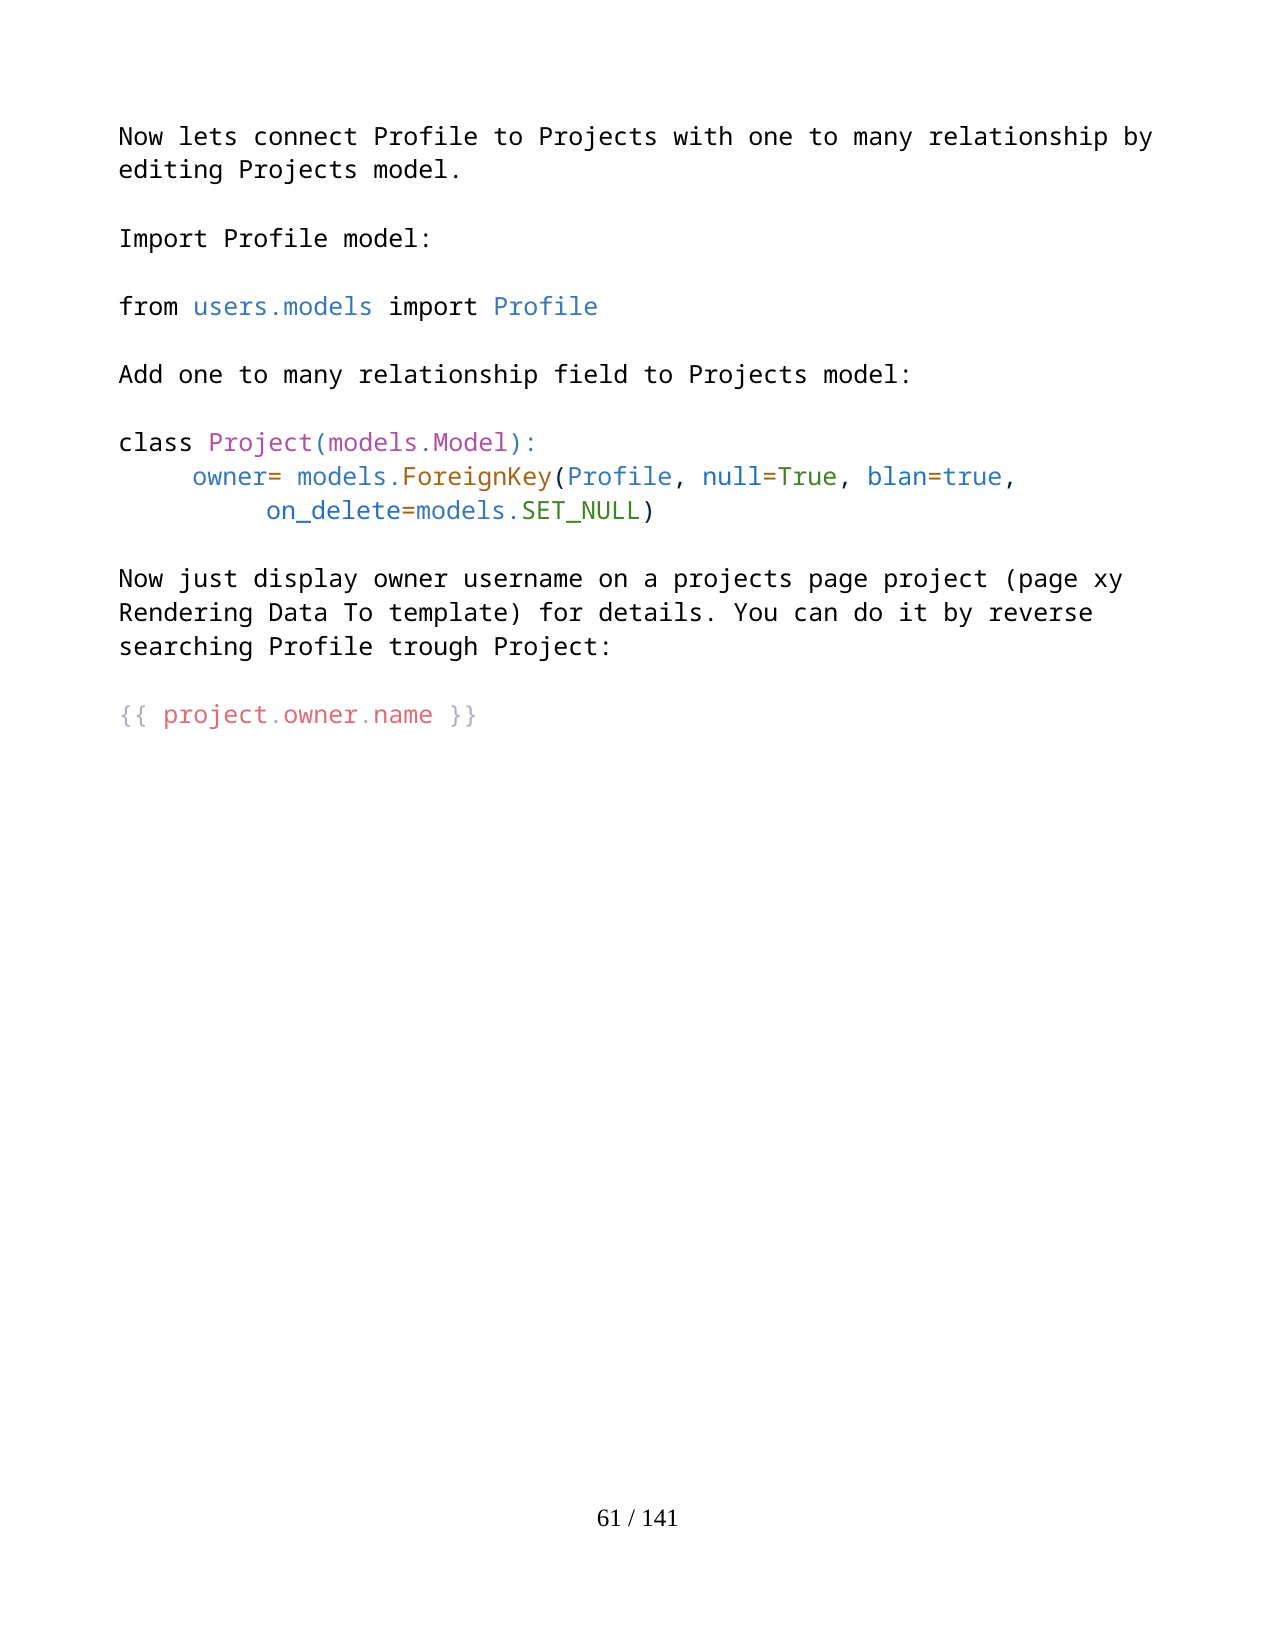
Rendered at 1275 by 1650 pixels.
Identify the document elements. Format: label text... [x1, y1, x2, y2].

text Now lets connect Profile to Projects with one to many relationship by editing Projects model. [118, 118, 1157, 186]
text Now just display owner username on a projects page project (page xy Rendering Data To template) for details. You can do it by reverse searching Profile trough Project: [118, 561, 1157, 663]
text Add one to many relationship field to Projects model: [118, 357, 1157, 391]
text from users.models import Profile [118, 288, 1157, 322]
text owner= models.ForeignKey(Profile, null=True, blan=true, on_delete=models.SET_NULL) [118, 459, 1157, 527]
text class Project(models.Model): [118, 425, 1157, 459]
text {{ project.owner.name }} [118, 697, 1157, 731]
text Import Profile model: [118, 220, 1157, 254]
